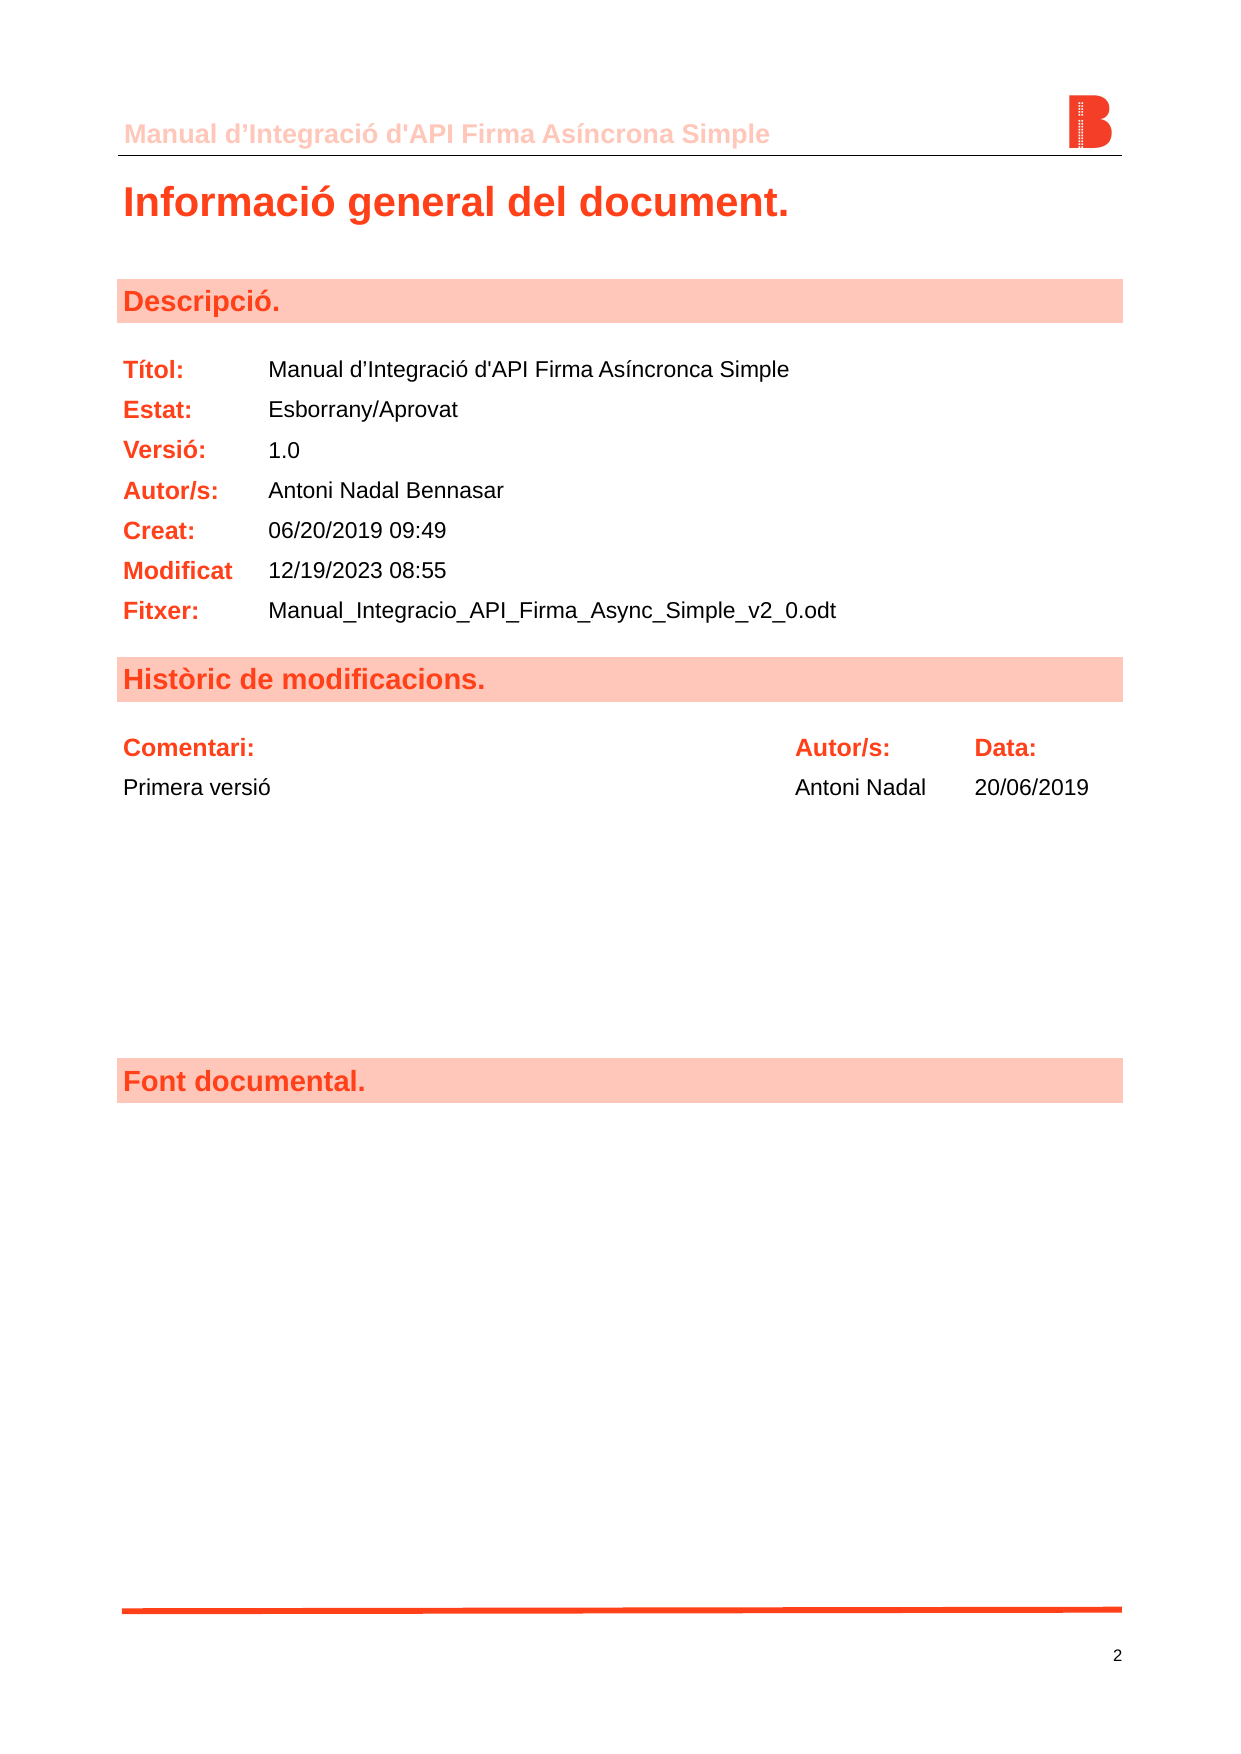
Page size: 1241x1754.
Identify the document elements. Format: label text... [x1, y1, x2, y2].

table_cell [789, 843, 969, 881]
table_cell [789, 957, 969, 994]
table_cell Antoni Nadal Bennasar [262, 470, 1123, 510]
table_cell Manual d’Integració d'API Firma Asíncronca Simple [262, 349, 1123, 389]
table_cell 1.0 [262, 430, 1123, 470]
table_cell [117, 995, 789, 1032]
table_cell Antoni Nadal [789, 768, 969, 806]
table_cell Històric de modificacions. [117, 657, 1123, 702]
table_cell [117, 631, 1123, 657]
table_cell [969, 995, 1123, 1032]
table_cell [969, 806, 1123, 843]
table_cell Autor/s: [789, 728, 969, 768]
table_cell [117, 1207, 1123, 1244]
table_cell [117, 843, 789, 881]
table_cell Manual_Integracio_API_Firma_Async_Simple_v2_0.odt [262, 591, 1123, 631]
table_cell [117, 324, 1123, 349]
table_cell [117, 702, 1123, 727]
table_cell Primera versió [117, 768, 789, 806]
picture [1063, 94, 1117, 150]
table_cell [969, 919, 1123, 957]
table_cell Versió: [117, 430, 262, 470]
table_cell [117, 1033, 1123, 1058]
table_cell Títol: [117, 349, 262, 389]
table_cell [969, 881, 1123, 919]
table_cell Autor/s: [117, 470, 262, 510]
table_cell [789, 919, 969, 957]
table_cell Font documental. [117, 1058, 1123, 1103]
table_cell Estat: [117, 390, 262, 430]
table_cell [117, 1103, 1123, 1129]
table_cell [969, 957, 1123, 994]
table_cell [789, 995, 969, 1032]
table_cell Fitxer: [117, 591, 262, 631]
table_cell [117, 806, 789, 843]
table_cell 20/06/2019 [969, 768, 1123, 806]
table_cell [117, 881, 789, 919]
table_header Informació general del document. [117, 171, 1123, 278]
table_cell Esborrany/Aprovat [262, 390, 1123, 430]
table_cell [117, 1245, 1123, 1282]
table_cell [117, 919, 789, 957]
table_cell [969, 843, 1123, 881]
table_cell Modificat [117, 550, 262, 591]
table_cell Descripció. [117, 279, 1123, 323]
table_cell Creat: [117, 510, 262, 550]
table_cell 19/12/2023 08:55 [262, 550, 1123, 591]
table_cell [117, 957, 789, 994]
table_cell [117, 1167, 1123, 1207]
table_cell Data: [969, 728, 1123, 768]
table_cell 20/06/2019 09:49 [262, 510, 1123, 550]
table_cell [789, 806, 969, 843]
table_cell Comentari: [117, 728, 789, 768]
table_cell [117, 1129, 1123, 1167]
table_cell [789, 881, 969, 919]
